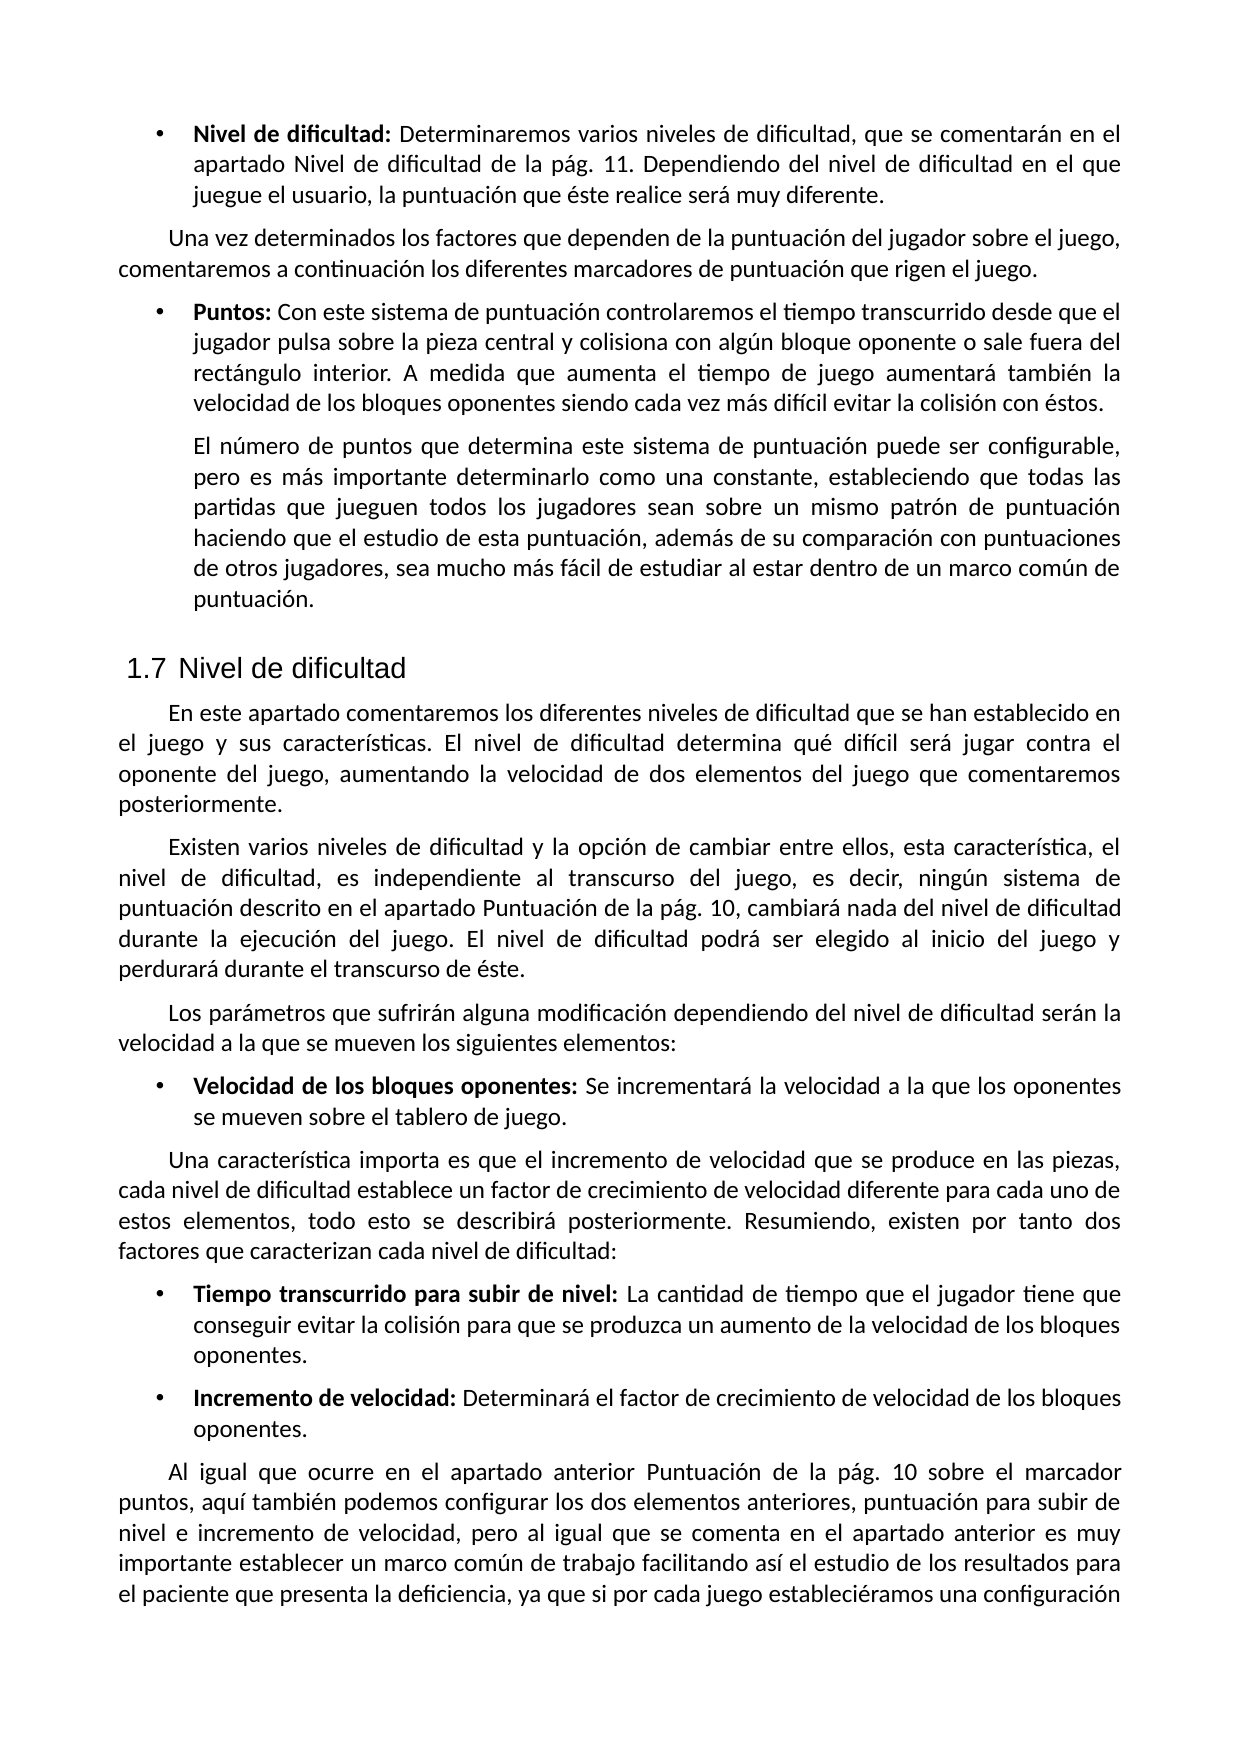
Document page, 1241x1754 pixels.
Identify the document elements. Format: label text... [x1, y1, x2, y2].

text Existen varios niveles de dificultad y la opción de cambiar entre ellos, esta característica, el nivel de dificultad, es independiente al transcurso del juego, es decir, ningún sistema de puntuación descrito en el apartado Puntuación de la pág. 10, cambiará nada del nivel de dificultad durante la ejecución del juego. El nivel de dificultad podrá ser elegido al inicio del juego y perdurará durante el transcurso de éste. [118, 832, 1122, 984]
text Una característica importa es que el incremento de velocidad que se produce en las piezas, cada nivel de dificultad establece un factor de crecimiento de velocidad diferente para cada uno de estos elementos, todo esto se describirá posteriormente. Resumiendo, existen por tanto dos factores que caracterizan cada nivel de dificultad: [118, 1144, 1122, 1266]
list Tiempo transcurrido para subir de nivel: La cantidad de tiempo que el jugador tiene que conseguir evitar la colisión para que se produzca un aumento de la velocidad de los bloques oponentes. [156, 1278, 1122, 1370]
list Puntos: Con este sistema de puntuación controlaremos el tiempo transcurrido desde que el jugador pulsa sobre la pieza central y colisiona con algún bloque oponente o sale fuera del rectángulo interior. A medida que aumenta el tiempo de juego aumentará también la velocidad de los bloques oponentes siendo cada vez más difícil evitar la colisión con éstos. [156, 296, 1122, 418]
text Los parámetros que sufrirán alguna modificación dependiendo del nivel de dificultad serán la velocidad a la que se mueven los siguientes elementos: [118, 997, 1122, 1058]
list Velocidad de los bloques oponentes: Se incrementará la velocidad a la que los oponentes se mueven sobre el tablero de juego. [156, 1070, 1122, 1131]
subtitle Nivel de dificultad [118, 651, 1122, 684]
text Al igual que ocurre en el apartado anterior Puntuación de la pág. 10 sobre el marcador puntos, aquí también podemos configurar los dos elementos anteriores, puntuación para subir de nivel e incremento de velocidad, pero al igual que se comenta en el apartado anterior es muy importante establecer un marco común de trabajo facilitando así el estudio de los resultados para el paciente que presenta la deficiencia, ya que si por cada juego estableciéramos una configuración [118, 1456, 1122, 1608]
text En este apartado comentaremos los diferentes niveles de dificultad que se han establecido en el juego y sus características. El nivel de dificultad determina qué difícil será jugar contra el oponente del juego, aumentando la velocidad de dos elementos del juego que comentaremos posteriormente. [118, 697, 1122, 819]
list El número de puntos que determina este sistema de puntuación puede ser configurable, pero es más importante determinarlo como una constante, estableciendo que todas las partidas que jueguen todos los jugadores sean sobre un mismo patrón de puntuación haciendo que el estudio de esta puntuación, además de su comparación con puntuaciones de otros jugadores, sea mucho más fácil de estudiar al estar dentro de un marco común de puntuación. [156, 430, 1122, 613]
text Una vez determinados los factores que dependen de la puntuación del jugador sobre el juego, comentaremos a continuación los diferentes marcadores de puntuación que rigen el juego. [118, 222, 1122, 283]
list Incremento de velocidad: Determinará el factor de crecimiento de velocidad de los bloques oponentes. [156, 1382, 1122, 1443]
list Nivel de dificultad: Determinaremos varios niveles de dificultad, que se comentarán en el apartado Nivel de dificultad de la pág. 11. Dependiendo del nivel de dificultad en el que juegue el usuario, la puntuación que éste realice será muy diferente. [156, 118, 1122, 210]
